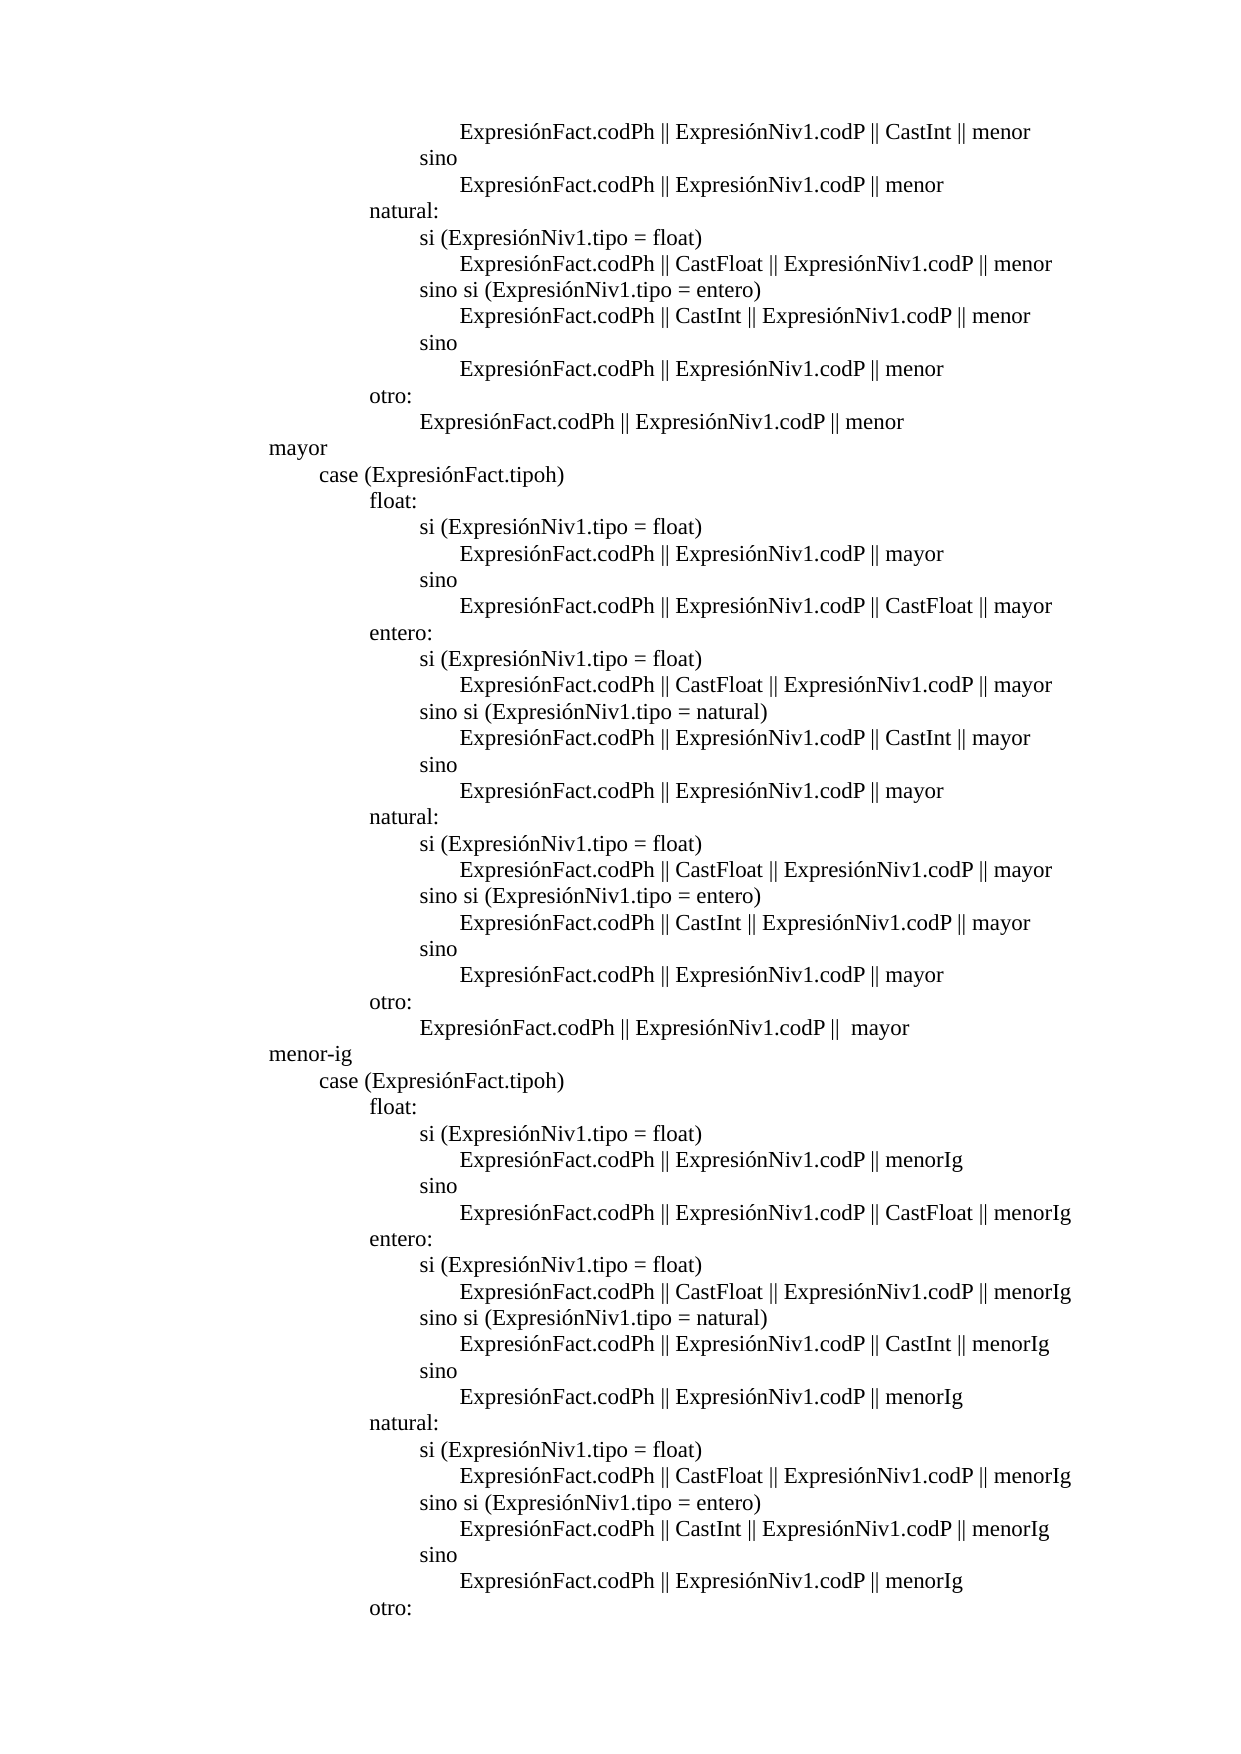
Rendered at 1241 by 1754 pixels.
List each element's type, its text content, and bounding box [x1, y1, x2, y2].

text ExpresiónFact.codPh || ExpresiónNiv1.codP || CastInt || mayor [118, 724, 1122, 751]
text entero: [118, 1225, 1122, 1251]
text ExpresiónFact.codPh || CastFloat || ExpresiónNiv1.codP || menor [118, 250, 1122, 276]
text sino [118, 1357, 1122, 1383]
text si (ExpresiónNiv1.tipo = float) [118, 645, 1122, 672]
text ExpresiónFact.codPh || CastInt || ExpresiónNiv1.codP || mayor [118, 909, 1122, 935]
text sino [118, 144, 1122, 171]
text ExpresiónFact.codPh || ExpresiónNiv1.codP || mayor [118, 961, 1122, 988]
text sino si (ExpresiónNiv1.tipo = entero) [118, 276, 1122, 303]
text ExpresiónFact.codPh || ExpresiónNiv1.codP || CastInt || menorIg [118, 1330, 1122, 1357]
text entero: [118, 619, 1122, 645]
text ExpresiónFact.codPh || CastFloat || ExpresiónNiv1.codP || menorIg [118, 1462, 1122, 1488]
text sino si (ExpresiónNiv1.tipo = natural) [118, 1304, 1122, 1330]
text sino si (ExpresiónNiv1.tipo = natural) [118, 698, 1122, 724]
text sino si (ExpresiónNiv1.tipo = entero) [118, 882, 1122, 909]
text sino [118, 935, 1122, 961]
text case (ExpresiónFact.tipoh) [118, 461, 1122, 487]
text ExpresiónFact.codPh || ExpresiónNiv1.codP || mayor [118, 1014, 1122, 1041]
text si (ExpresiónNiv1.tipo = float) [118, 830, 1122, 856]
text ExpresiónFact.codPh || ExpresiónNiv1.codP || CastFloat || menorIg [118, 1199, 1122, 1225]
text si (ExpresiónNiv1.tipo = float) [118, 1119, 1122, 1146]
text otro: [118, 382, 1122, 408]
text float: [118, 1093, 1122, 1119]
text case (ExpresiónFact.tipoh) [118, 1067, 1122, 1093]
text otro: [118, 988, 1122, 1014]
text ExpresiónFact.codPh || CastFloat || ExpresiónNiv1.codP || menorIg [118, 1278, 1122, 1304]
text ExpresiónFact.codPh || ExpresiónNiv1.codP || menorIg [118, 1568, 1122, 1594]
text si (ExpresiónNiv1.tipo = float) [118, 513, 1122, 540]
text natural: [118, 803, 1122, 830]
text ExpresiónFact.codPh || ExpresiónNiv1.codP || mayor [118, 777, 1122, 803]
text float: [118, 487, 1122, 513]
text ExpresiónFact.codPh || ExpresiónNiv1.codP || menor [118, 355, 1122, 382]
text natural: [118, 1409, 1122, 1436]
text ExpresiónFact.codPh || ExpresiónNiv1.codP || CastInt || menor [118, 118, 1122, 144]
text ExpresiónFact.codPh || ExpresiónNiv1.codP || menorIg [118, 1146, 1122, 1172]
text ExpresiónFact.codPh || ExpresiónNiv1.codP || menorIg [118, 1383, 1122, 1409]
text ExpresiónFact.codPh || ExpresiónNiv1.codP || CastFloat || mayor [118, 592, 1122, 619]
text sino [118, 1541, 1122, 1568]
text ExpresiónFact.codPh || ExpresiónNiv1.codP || mayor [118, 540, 1122, 566]
text ExpresiónFact.codPh || ExpresiónNiv1.codP || menor [118, 171, 1122, 197]
text ExpresiónFact.codPh || CastInt || ExpresiónNiv1.codP || menorIg [118, 1515, 1122, 1541]
text si (ExpresiónNiv1.tipo = float) [118, 1251, 1122, 1278]
text natural: [118, 197, 1122, 223]
text sino [118, 566, 1122, 592]
text ExpresiónFact.codPh || CastFloat || ExpresiónNiv1.codP || mayor [118, 672, 1122, 698]
text si (ExpresiónNiv1.tipo = float) [118, 223, 1122, 250]
text sino [118, 751, 1122, 777]
text sino [118, 329, 1122, 355]
text otro: [118, 1594, 1122, 1620]
text ExpresiónFact.codPh || CastFloat || ExpresiónNiv1.codP || mayor [118, 856, 1122, 882]
text sino [118, 1172, 1122, 1199]
text sino si (ExpresiónNiv1.tipo = entero) [118, 1488, 1122, 1515]
text ExpresiónFact.codPh || ExpresiónNiv1.codP || menor [118, 408, 1122, 434]
text ExpresiónFact.codPh || CastInt || ExpresiónNiv1.codP || menor [118, 303, 1122, 329]
text menor-ig [118, 1041, 1122, 1067]
text mayor [118, 434, 1122, 461]
text si (ExpresiónNiv1.tipo = float) [118, 1436, 1122, 1462]
